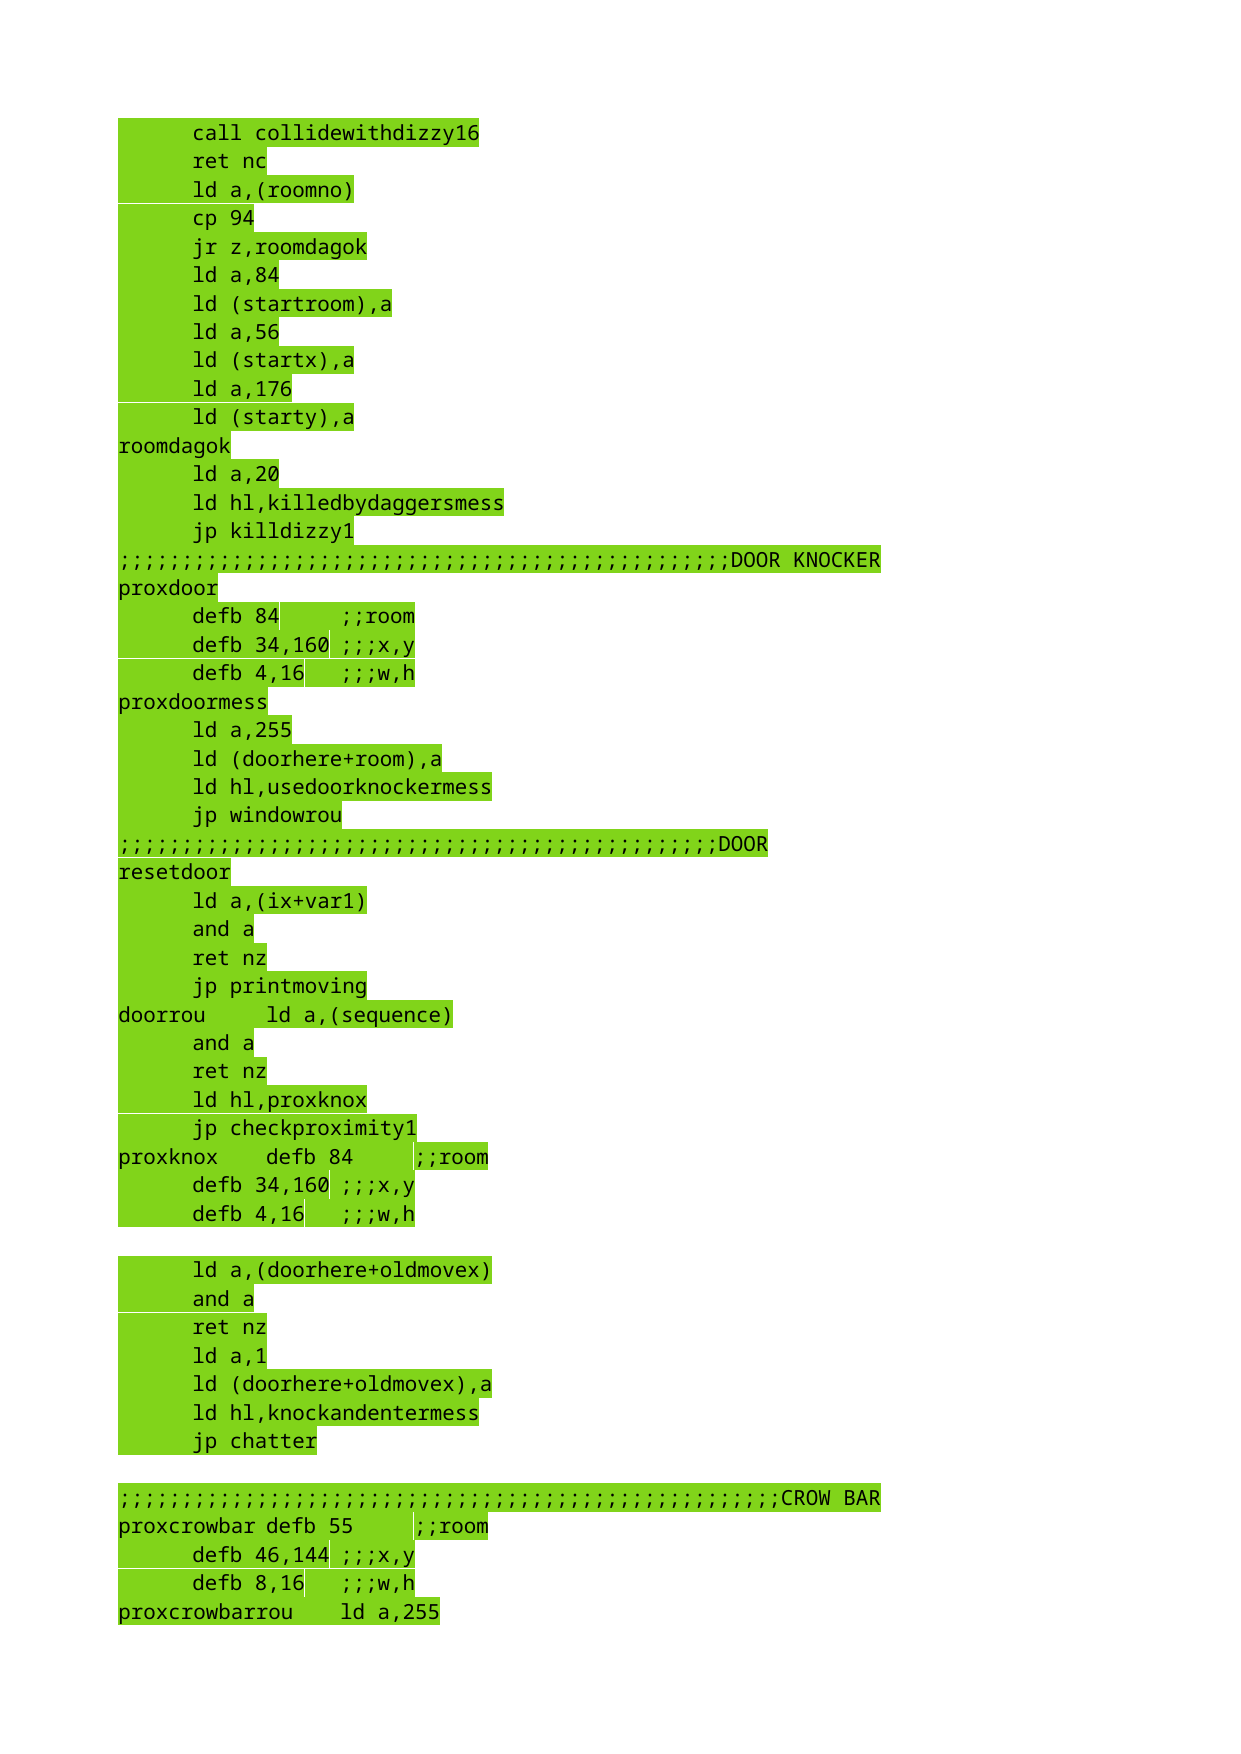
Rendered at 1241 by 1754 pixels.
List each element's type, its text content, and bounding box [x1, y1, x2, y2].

text and a [118, 1284, 1122, 1312]
text ld a,20 [118, 459, 1122, 488]
text ld a,84 [118, 260, 1122, 289]
text ;;;;;;;;;;;;;;;;;;;;;;;;;;;;;;;;;;;;;;;;;;;;;;;;;;;;;CROW BAR [118, 1483, 1122, 1512]
text ld a,(doorhere+oldmovex) [118, 1256, 1122, 1284]
text defb 34,160 ;;;x,y [118, 1170, 1122, 1199]
text roomdagok [118, 431, 1122, 459]
text proxcrowbarrou ld a,255 [118, 1597, 1122, 1625]
text ld (doorhere+oldmovex),a [118, 1369, 1122, 1398]
text defb 34,160 ;;;x,y [118, 630, 1122, 658]
text ld hl,killedbydaggersmess [118, 488, 1122, 516]
text proxcrowbar defb 55 ;;room [118, 1512, 1122, 1540]
text jp windowrou [118, 801, 1122, 829]
text ld (starty),a [118, 402, 1122, 431]
text ld (startroom),a [118, 289, 1122, 317]
text and a [118, 914, 1122, 943]
text ld a,1 [118, 1341, 1122, 1369]
text jp killdizzy1 [118, 516, 1122, 545]
text ld a,56 [118, 317, 1122, 346]
text proxdoor [118, 573, 1122, 602]
text ;;;;;;;;;;;;;;;;;;;;;;;;;;;;;;;;;;;;;;;;;;;;;;;;;DOOR KNOCKER [118, 545, 1122, 573]
text ld a,(roomno) [118, 175, 1122, 203]
text ld (startx),a [118, 346, 1122, 374]
text defb 4,16 ;;;w,h [118, 1199, 1122, 1227]
text defb 4,16 ;;;w,h [118, 658, 1122, 687]
text ld hl,usedoorknockermess [118, 772, 1122, 801]
text defb 8,16 ;;;w,h [118, 1568, 1122, 1597]
text cp 94 [118, 203, 1122, 232]
text jp checkproximity1 [118, 1113, 1122, 1142]
text proxdoormess [118, 687, 1122, 715]
text ret nz [118, 1312, 1122, 1341]
text and a [118, 1028, 1122, 1057]
text call collidewithdizzy16 [118, 118, 1122, 147]
text ld (doorhere+room),a [118, 744, 1122, 772]
text proxknox defb 84 ;;room [118, 1142, 1122, 1170]
text ld a,(ix+var1) [118, 886, 1122, 914]
text jr z,roomdagok [118, 232, 1122, 260]
text defb 84 ;;room [118, 602, 1122, 630]
text ret nz [118, 943, 1122, 971]
text ret nc [118, 147, 1122, 175]
text ret nz [118, 1057, 1122, 1085]
text ld hl,proxknox [118, 1085, 1122, 1113]
text doorrou ld a,(sequence) [118, 1000, 1122, 1028]
text ;;;;;;;;;;;;;;;;;;;;;;;;;;;;;;;;;;;;;;;;;;;;;;;;DOOR [118, 829, 1122, 857]
text ld a,255 [118, 715, 1122, 744]
text defb 46,144 ;;;x,y [118, 1540, 1122, 1568]
text ld hl,knockandentermess [118, 1398, 1122, 1426]
text jp chatter [118, 1426, 1122, 1455]
text ld a,176 [118, 374, 1122, 402]
text jp printmoving [118, 971, 1122, 1000]
text resetdoor [118, 857, 1122, 886]
